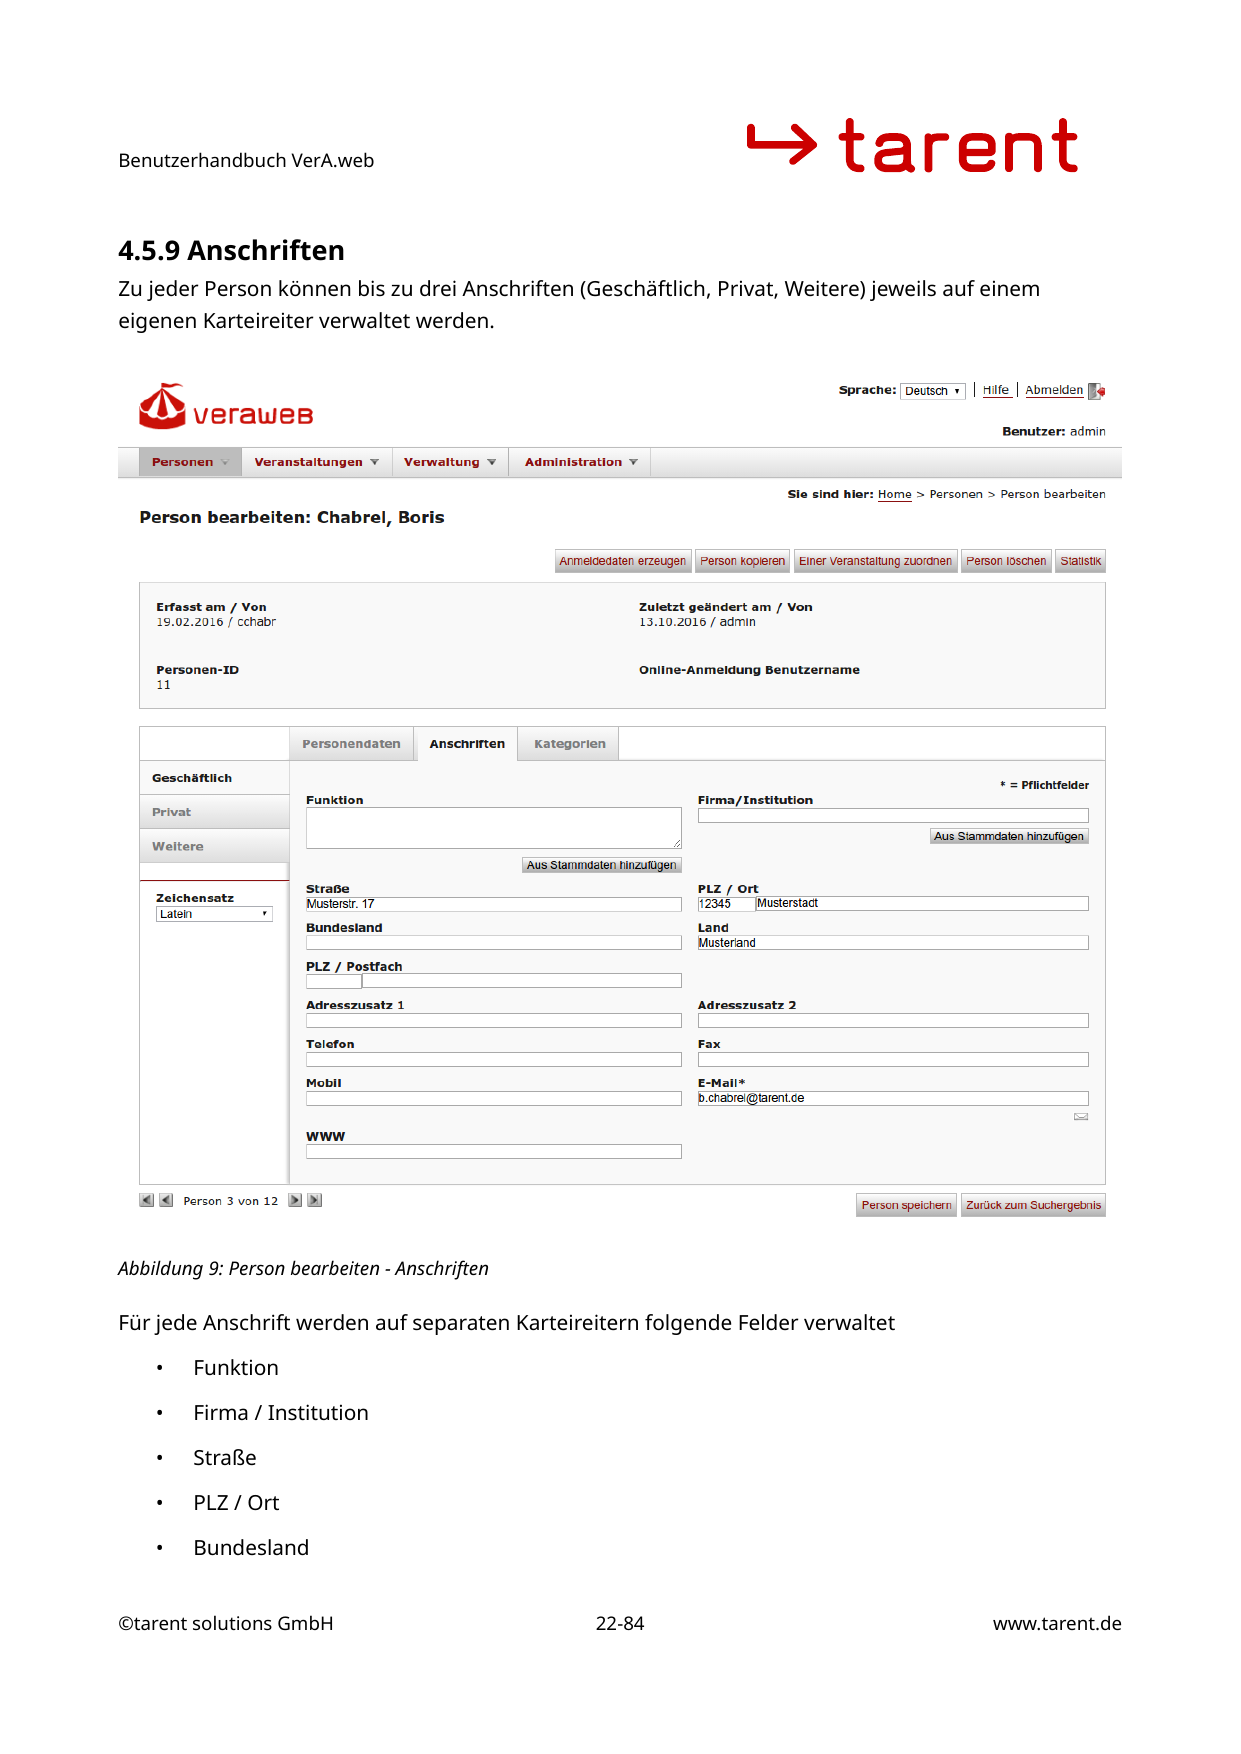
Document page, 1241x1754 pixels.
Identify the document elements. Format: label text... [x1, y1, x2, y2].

picture [118, 375, 1122, 1228]
text Für jede Anschrift werden auf separaten Karteireitern folgende Felder verwaltet [118, 1281, 1122, 1337]
list Bundesland [156, 1533, 1122, 1562]
text Abbildung 9: Person bearbeiten - Anschriften [118, 1228, 1122, 1281]
subtitle Anschriften [118, 232, 1122, 268]
text Zu jeder Person können bis zu drei Anschriften (Geschäftlich, Privat, Weitere) jeweils auf einem eigenen Karteireiter verwaltet werden. [118, 274, 1122, 335]
list Straße [156, 1443, 1122, 1472]
list Firma / Institution [156, 1398, 1122, 1427]
list Funktion [156, 1353, 1122, 1382]
list PLZ / Ort [156, 1488, 1122, 1517]
text [118, 352, 1122, 375]
